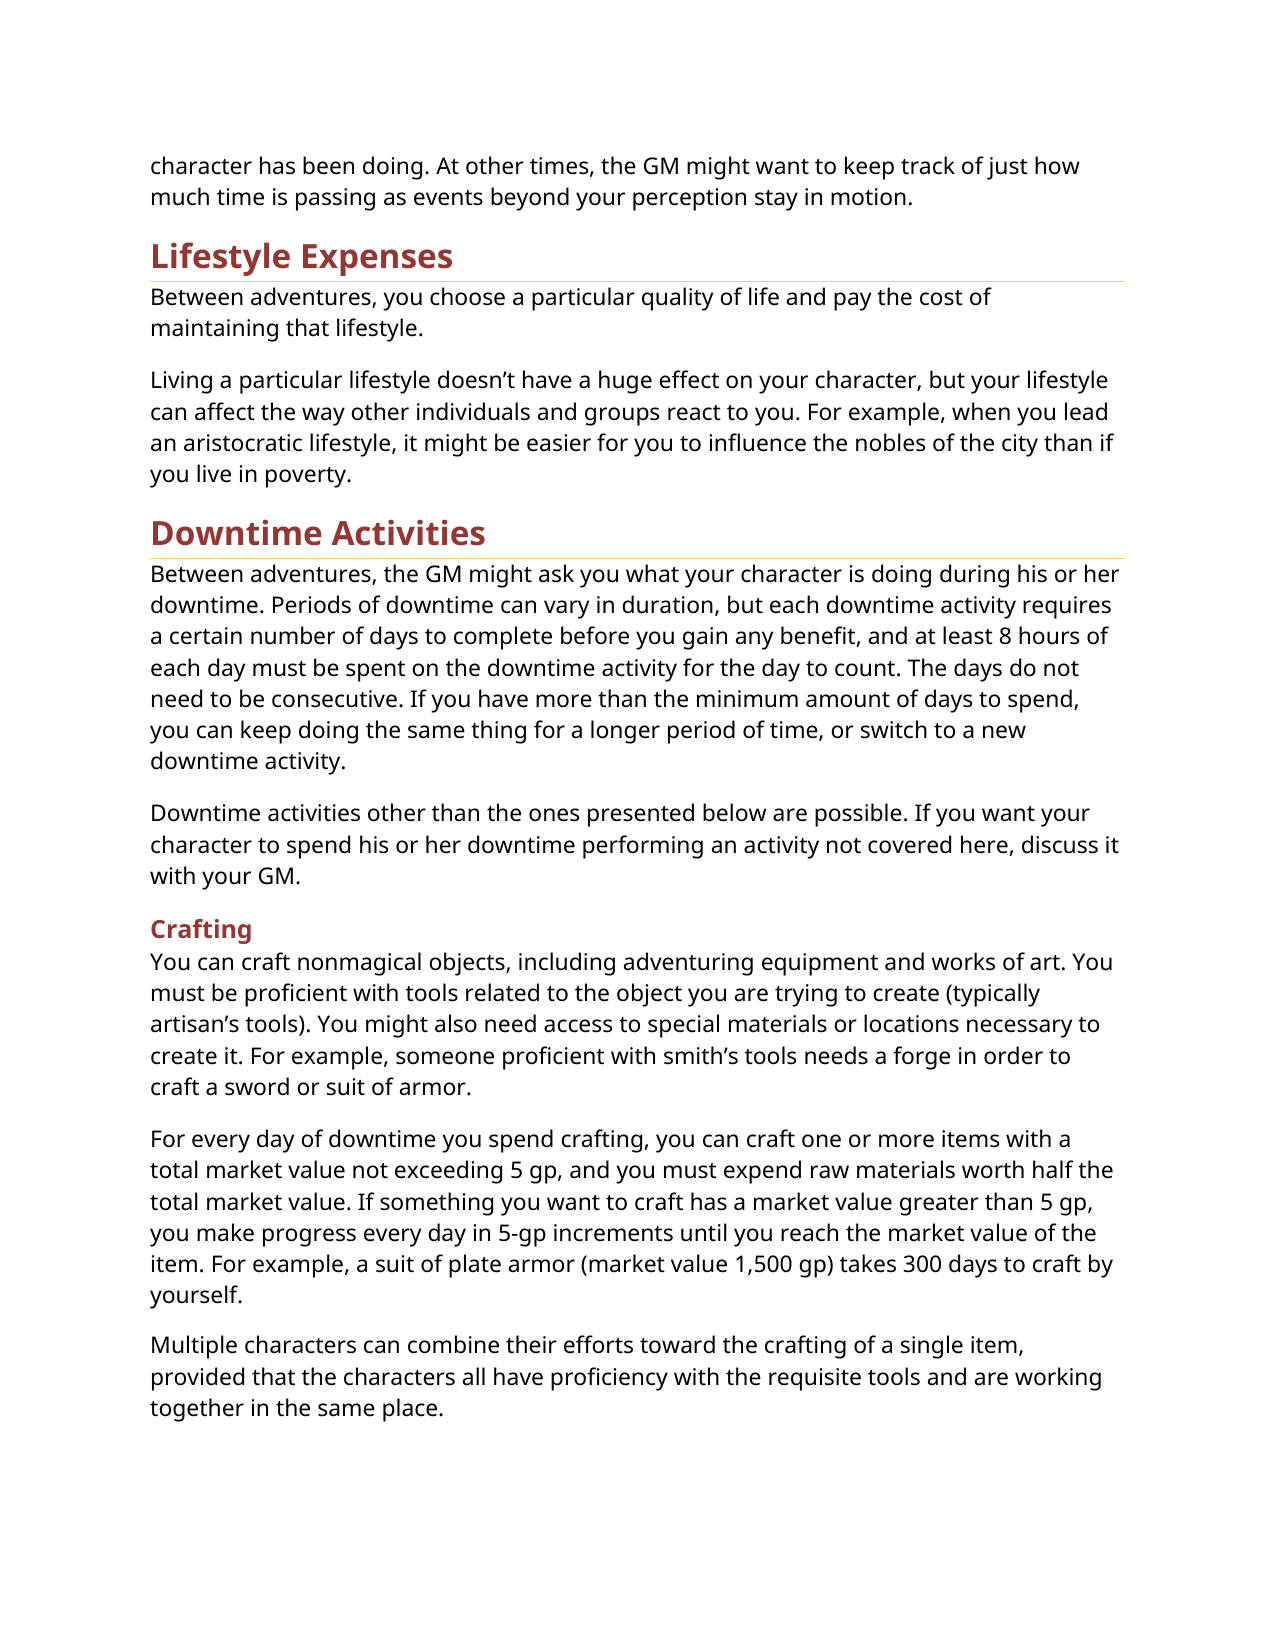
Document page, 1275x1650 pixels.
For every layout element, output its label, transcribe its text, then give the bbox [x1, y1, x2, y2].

subtitle Lifestyle Expenses [150, 233, 1125, 281]
text Living a particular lifestyle doesn’t have a huge effect on your character, but your lifestyle can affect the way other individuals and groups react to you. For example, when you lead an aristocratic lifestyle, it might be easier for you to influence the nobles of the city than if you live in poverty. [150, 364, 1125, 489]
subtitle Crafting [150, 912, 1125, 946]
subtitle Downtime Activities [150, 510, 1125, 558]
text You can craft nonmagical objects, including adventuring equipment and works of art. You must be proficient with tools related to the object you are trying to create (typically artisan’s tools). You might also need access to special materials or locations necessary to create it. For example, someone proficient with smith’s tools needs a forge in order to craft a sword or suit of armor. [150, 946, 1125, 1102]
text character has been doing. At other times, the GM might want to keep track of just how much time is passing as events beyond your perception stay in motion. [150, 150, 1125, 212]
text Downtime activities other than the ones presented below are possible. If you want your character to spend his or her downtime performing an activity not covered here, discuss it with your GM. [150, 797, 1125, 891]
text Multiple characters can combine their efforts toward the crafting of a single item, provided that the characters all have proficiency with the requisite tools and are working together in the same place. [150, 1329, 1125, 1423]
text Between adventures, you choose a particular quality of life and pay the cost of maintaining that lifestyle. [150, 282, 1125, 343]
text For every day of downtime you spend crafting, you can craft one or more items with a total market value not exceeding 5 gp, and you must expend raw materials worth half the total market value. If something you want to craft has a market value greater than 5 gp, you make progress every day in 5-gp increments until you reach the market value of the item. For example, a suit of plate armor (market value 1,500 gp) takes 300 days to craft by yourself. [150, 1123, 1125, 1311]
text Between adventures, the GM might ask you what your character is doing during his or her downtime. Periods of downtime can vary in duration, but each downtime activity requires a certain number of days to complete before you gain any benefit, and at least 8 hours of each day must be spent on the downtime activity for the day to count. The days do not need to be consecutive. If you have more than the minimum amount of days to spend, you can keep doing the same thing for a longer period of time, or switch to a new downtime activity. [150, 559, 1125, 776]
